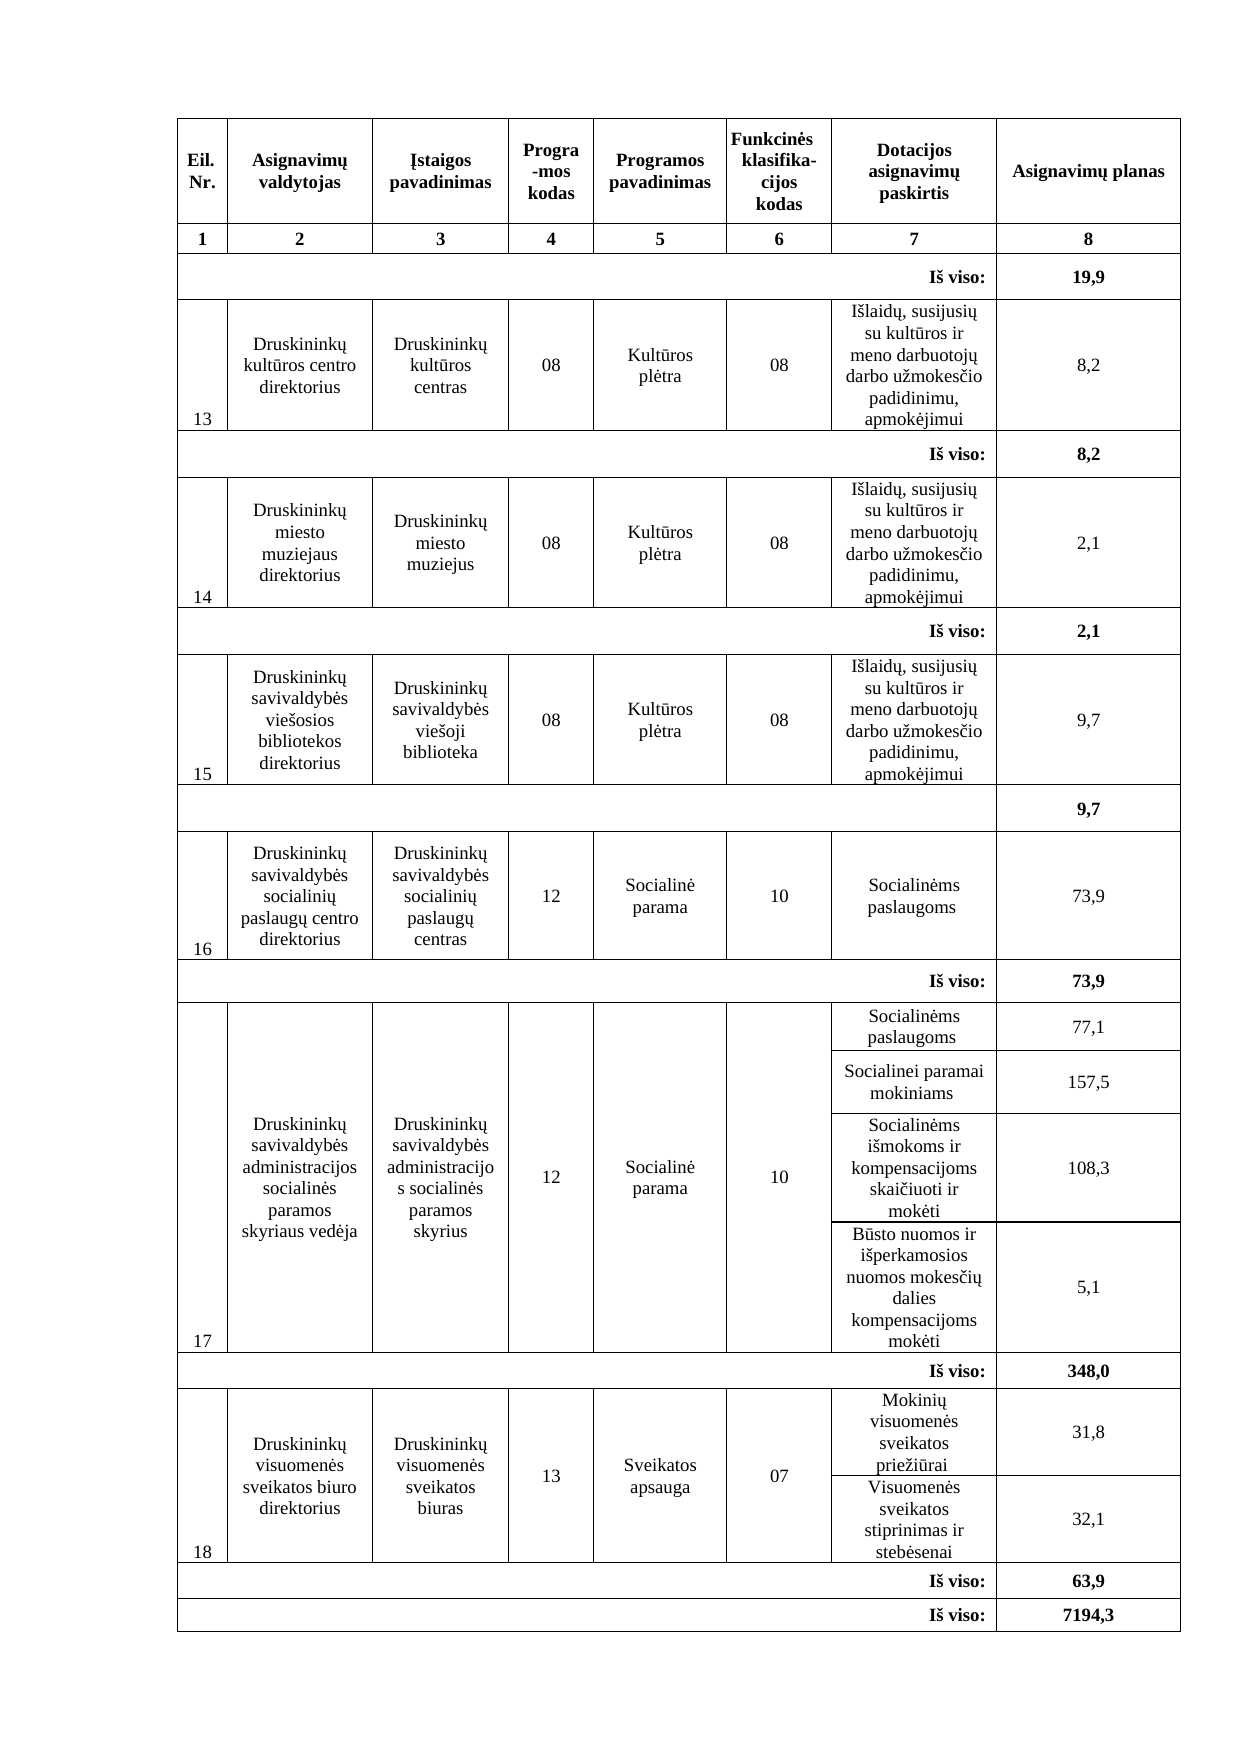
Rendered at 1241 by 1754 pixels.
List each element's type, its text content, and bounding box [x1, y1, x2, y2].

table_cell Iš viso: [178, 1563, 996, 1598]
table_cell 13 [178, 300, 227, 430]
table_cell Būsto nuomos ir išperkamosios nuomos mokesčių dalies kompensacijoms mokėti [832, 1223, 996, 1352]
table_header Įstaigos pavadinimas [373, 119, 508, 223]
table_cell 1 [178, 224, 227, 252]
table_cell Iš viso: [178, 608, 996, 654]
table_cell 348,0 [997, 1353, 1180, 1388]
table_cell 7194,3 [997, 1599, 1180, 1631]
table_cell Druskininkų kultūros centras [373, 300, 508, 430]
table_cell 10 [727, 1003, 831, 1352]
table_cell Išlaidų, susijusių su kultūros ir meno darbuotojų darbo užmokesčio padidinimu, apmokėjimui [832, 655, 996, 784]
table_cell Socialinei paramai mokiniams [832, 1051, 996, 1112]
table_cell Druskininkų visuomenės sveikatos biuro direktorius [228, 1389, 372, 1562]
table_cell Iš viso: [178, 960, 996, 1002]
table_cell Socialinėms paslaugoms [832, 1003, 996, 1050]
table_cell 12 [509, 1003, 593, 1352]
table_cell Iš viso: [178, 1353, 996, 1388]
table_cell 2 [228, 224, 372, 252]
table_cell 77,1 [997, 1003, 1180, 1050]
table_cell 2,1 [997, 608, 1180, 654]
table_cell Druskininkų kultūros centro direktorius [228, 300, 372, 430]
table_header Programos pavadinimas [594, 119, 726, 223]
table_cell 32,1 [997, 1476, 1180, 1562]
table_cell 10 [727, 832, 831, 959]
table_cell 08 [727, 655, 831, 784]
table_cell 73,9 [997, 832, 1180, 959]
table_cell Kultūros plėtra [594, 655, 726, 784]
table_header Dotacijos asignavimų paskirtis [832, 119, 996, 223]
table_cell 08 [509, 655, 593, 784]
table_cell Iš viso: [178, 254, 996, 299]
table_cell 8,2 [997, 431, 1180, 477]
table_cell 6 [727, 224, 831, 252]
table_cell 08 [727, 478, 831, 607]
table_cell Iš viso: [178, 1599, 996, 1631]
table_cell Socialinėms išmokoms ir kompensacijoms skaičiuoti ir mokėti [832, 1114, 996, 1221]
table_cell 9,7 [997, 655, 1180, 784]
table_cell [178, 785, 996, 831]
table_cell Iš viso: [178, 431, 996, 477]
table_cell 73,9 [997, 960, 1180, 1002]
table_cell 8 [997, 224, 1180, 252]
table_cell Socialinė parama [594, 1003, 726, 1352]
table_cell Socialinė parama [594, 832, 726, 959]
table_cell 4 [509, 224, 593, 252]
table_cell 31,8 [997, 1389, 1180, 1475]
table_cell 3 [373, 224, 508, 252]
table_cell Druskininkų savivaldybės socialinių paslaugų centras [373, 832, 508, 959]
table_cell Visuomenės sveikatos stiprinimas ir stebėsenai [832, 1476, 996, 1562]
table_cell 08 [727, 300, 831, 430]
table_cell 08 [509, 300, 593, 430]
table_header Asignavimų valdytojas [228, 119, 372, 223]
table_header Progra-mos kodas [509, 119, 593, 223]
table_cell 9,7 [997, 785, 1180, 831]
table_cell Druskininkų visuomenės sveikatos biuras [373, 1389, 508, 1562]
table_cell 19,9 [997, 254, 1180, 299]
table_cell 13 [509, 1389, 593, 1562]
table_cell 157,5 [997, 1051, 1180, 1112]
table_cell Druskininkų miesto muziejaus direktorius [228, 478, 372, 607]
table_cell Kultūros plėtra [594, 300, 726, 430]
table_cell Druskininkų miesto muziejus [373, 478, 508, 607]
table_cell 18 [178, 1389, 227, 1562]
table_cell Druskininkų savivaldybės socialinių paslaugų centro direktorius [228, 832, 372, 959]
table_header Asignavimų planas [997, 119, 1180, 223]
table_cell 16 [178, 832, 227, 959]
table_cell Druskininkų savivaldybės viešoji biblioteka [373, 655, 508, 784]
table_header Funkcinės klasifika-cijos kodas [727, 119, 831, 223]
table_cell 8,2 [997, 300, 1180, 430]
table_cell Druskininkų savivaldybės administracijos socialinės paramos skyrius [373, 1003, 508, 1352]
table_cell 12 [509, 832, 593, 959]
table_cell 2,1 [997, 478, 1180, 607]
table_cell 7 [832, 224, 996, 252]
table_cell Išlaidų, susijusių su kultūros ir meno darbuotojų darbo užmokesčio padidinimu, apmokėjimui [832, 478, 996, 607]
table_cell 5,1 [997, 1223, 1180, 1352]
table_cell 07 [727, 1389, 831, 1562]
table_cell Sveikatos apsauga [594, 1389, 726, 1562]
table_cell Druskininkų savivaldybės administracijos socialinės paramos skyriaus vedėja [228, 1003, 372, 1352]
table_cell 08 [509, 478, 593, 607]
table_cell Mokinių visuomenės sveikatos priežiūrai [832, 1389, 996, 1475]
table_cell Socialinėms paslaugoms [832, 832, 996, 959]
table_cell 108,3 [997, 1114, 1180, 1221]
table_cell 15 [178, 655, 227, 784]
table_cell Druskininkų savivaldybės viešosios bibliotekos direktorius [228, 655, 372, 784]
table_header Eil. Nr. [178, 119, 227, 223]
table_cell 63,9 [997, 1563, 1180, 1598]
table_cell 17 [178, 1003, 227, 1352]
table_cell 5 [594, 224, 726, 252]
table_cell Išlaidų, susijusių su kultūros ir meno darbuotojų darbo užmokesčio padidinimu, apmokėjimui [832, 300, 996, 430]
table_cell 14 [178, 478, 227, 607]
table_cell Kultūros plėtra [594, 478, 726, 607]
